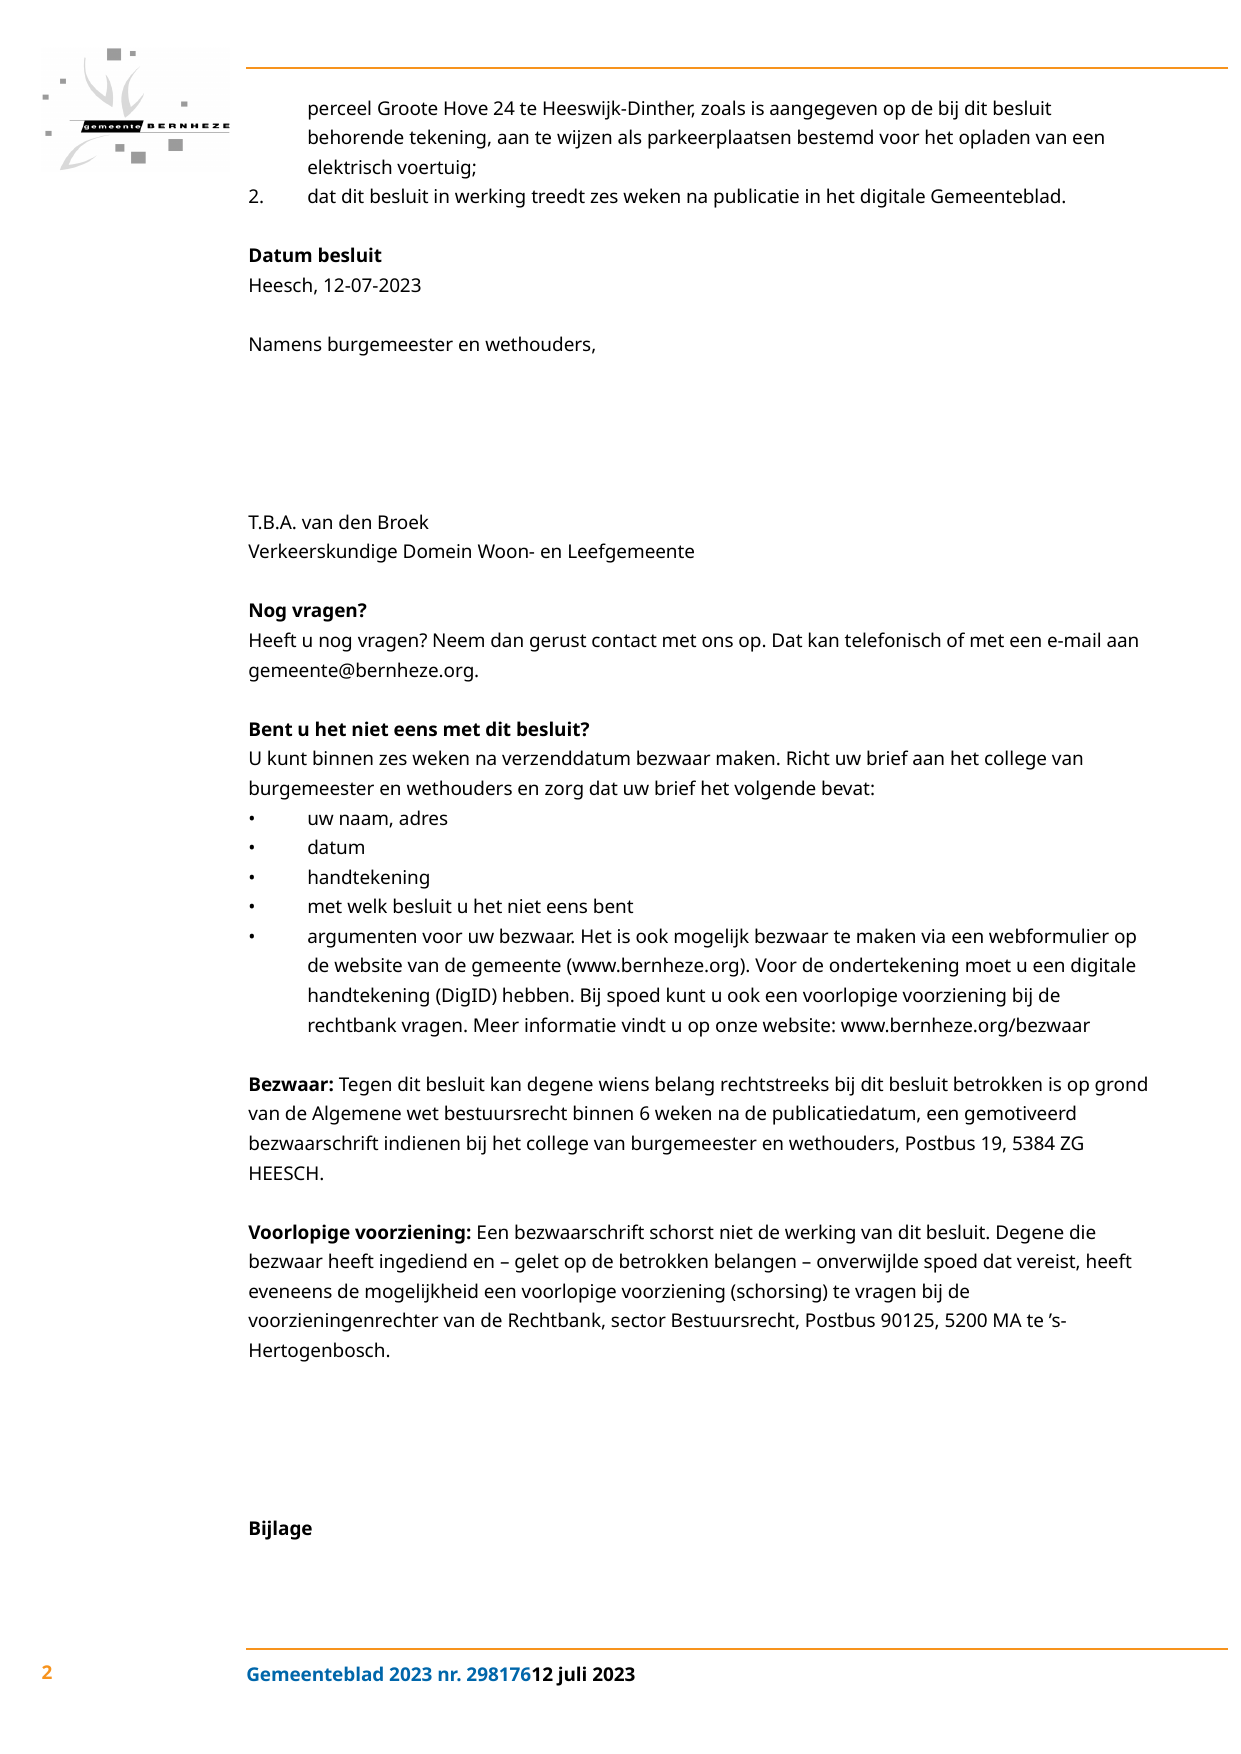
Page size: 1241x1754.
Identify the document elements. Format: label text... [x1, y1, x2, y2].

list met welk besluit u het niet eens bent [248, 893, 1152, 919]
text Namens burgemeester en wethouders, [248, 331, 1152, 357]
text U kunt binnen zes weken na verzenddatum bezwaar maken. Richt uw brief aan het college van burgemeester en wethouders en zorg dat uw brief het volgende bevat: [248, 746, 1152, 801]
text Heesch, 12-07-2023 [248, 272, 1152, 298]
picture [41, 47, 231, 172]
text Bijlage [248, 1515, 1152, 1541]
text T.B.A. van den Broek [248, 509, 1152, 535]
list dat dit besluit in werking treedt zes weken na publicatie in het digitale Gemeenteblad. [248, 183, 1152, 209]
text Heeft u nog vragen? Neem dan gerust contact met ons op. Dat kan telefonisch of met een e-mail aan gemeente@bernheze.org. [248, 627, 1152, 683]
list datum [248, 834, 1152, 860]
text Verkeerskundige Domein Woon- en Leefgemeente [248, 538, 1152, 564]
text Bezwaar: Tegen dit besluit kan degene wiens belang rechtstreeks bij dit besluit betrokken is op grond van de Algemene wet bestuursrecht binnen 6 weken na de publicatiedatum, een gemotiveerd bezwaarschrift indienen bij het college van burgemeester en wethouders, Postbus 19, 5384 ZG HEESCH. [248, 1071, 1152, 1186]
list perceel Groote Hove 24 te Heeswijk-Dinther, zoals is aangegeven op de bij dit besluit behorende tekening, aan te wijzen als parkeerplaatsen bestemd voor het opladen van een elektrisch voertuig; [248, 95, 1152, 180]
list uw naam, adres [248, 805, 1152, 831]
text Voorlopige voorziening: Een bezwaarschrift schorst niet de werking van dit besluit. Degene die bezwaar heeft ingediend en – gelet op de betrokken belangen – onverwijlde spoed dat vereist, heeft eveneens de mogelijkheid een voorlopige voorziening (schorsing) te vragen bij de voorzieningenrechter van de Rechtbank, sector Bestuursrecht, Postbus 90125, 5200 MA te ’s-Hertogenbosch. [248, 1219, 1152, 1363]
list argumenten voor uw bezwaar. Het is ook mogelijk bezwaar te maken via een webformulier op de website van de gemeente (www.bernheze.org). Voor de ondertekening moet u een digitale handtekening (DigID) hebben. Bij spoed kunt u ook een voorlopige voorziening bij de rechtbank vragen. Meer informatie vindt u op onze website: www.bernheze.org/bezwaar [248, 923, 1152, 1038]
text Nog vragen? [248, 598, 1152, 623]
list handtekening [248, 864, 1152, 890]
text Bent u het niet eens met dit besluit? [248, 716, 1152, 742]
text Datum besluit [248, 243, 1152, 268]
